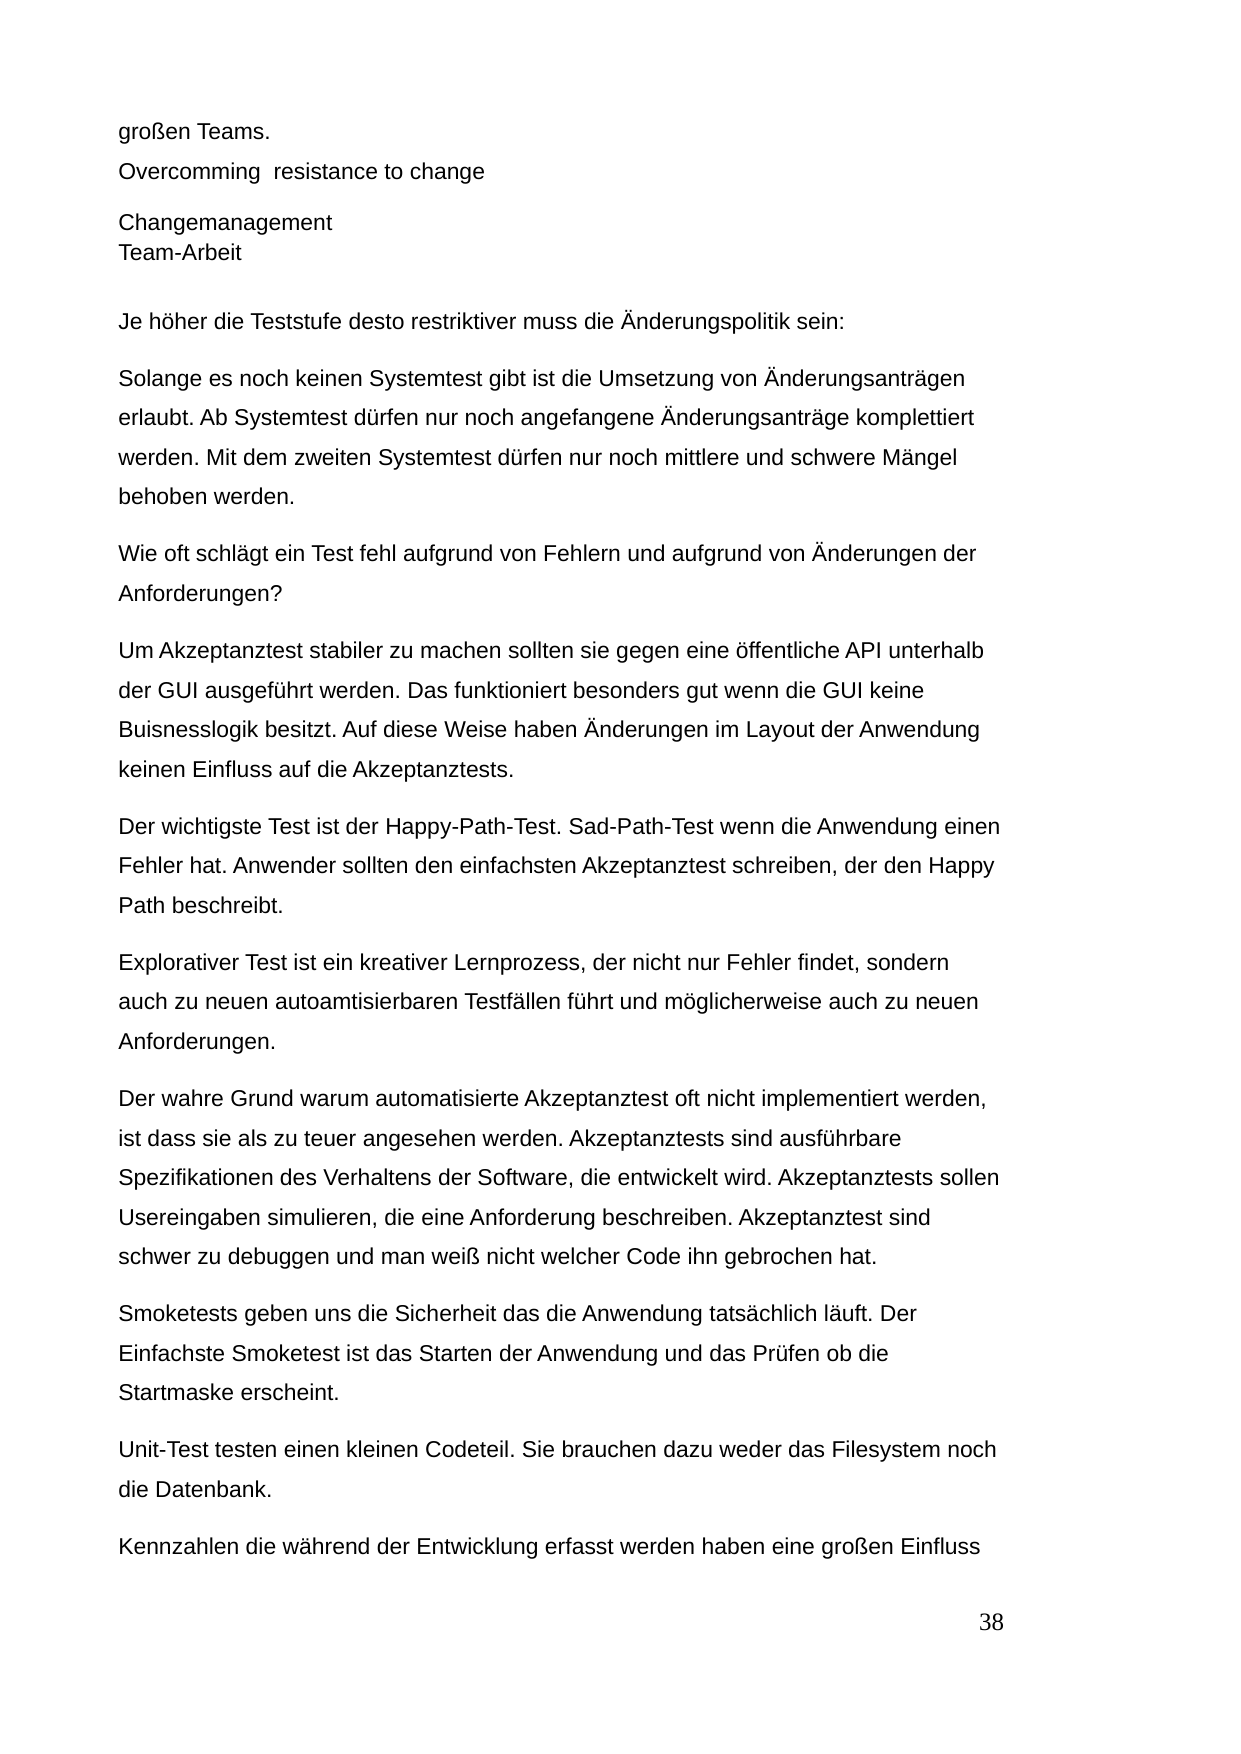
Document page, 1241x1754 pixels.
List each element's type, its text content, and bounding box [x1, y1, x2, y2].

text Wie oft schlägt ein Test fehl aufgrund von Fehlern und aufgrund von Änderungen der Anforderungen? [118, 540, 1004, 606]
text Kennzahlen die während der Entwicklung erfasst werden haben eine großen Einfluss [118, 1533, 1004, 1559]
text Overcomming resistance to change [118, 158, 1004, 184]
text Um Akzeptanztest stabiler zu machen sollten sie gegen eine öffentliche API unterhalb der GUI ausgeführt werden. Das funktioniert besonders gut wenn die GUI keine Buisnesslogik besitzt. Auf diese Weise haben Änderungen im Layout der Anwendung keinen Einfluss auf die Akzeptanztests. [118, 637, 1004, 782]
text Changemanagement Team-Arbeit [118, 209, 1004, 265]
text Der wichtigste Test ist der Happy-Path-Test. Sad-Path-Test wenn die Anwendung einen Fehler hat. Anwender sollten den einfachsten Akzeptanztest schreiben, der den Happy Path beschreibt. [118, 813, 1004, 918]
text Unit-Test testen einen kleinen Codeteil. Sie brauchen dazu weder das Filesystem noch die Datenbank. [118, 1436, 1004, 1502]
text Solange es noch keinen Systemtest gibt ist die Umsetzung von Änderungsanträgen erlaubt. Ab Systemtest dürfen nur noch angefangene Änderungsanträge komplettiert werden. Mit dem zweiten Systemtest dürfen nur noch mittlere und schwere Mängel behoben werden. [118, 365, 1004, 509]
text Je höher die Teststufe desto restriktiver muss die Änderungspolitik sein: [118, 308, 1004, 334]
text Explorativer Test ist ein kreativer Lernprozess, der nicht nur Fehler findet, sondern auch zu neuen autoamtisierbaren Testfällen führt und möglicherweise auch zu neuen Anforderungen. [118, 949, 1004, 1054]
text großen Teams. [118, 118, 1004, 144]
text Smoketests geben uns die Sicherheit das die Anwendung tatsächlich läuft. Der Einfachste Smoketest ist das Starten der Anwendung und das Prüfen ob die Startmaske erscheint. [118, 1300, 1004, 1405]
text Der wahre Grund warum automatisierte Akzeptanztest oft nicht implementiert werden, ist dass sie als zu teuer angesehen werden. Akzeptanztests sind ausführbare Spezifikationen des Verhaltens der Software, die entwickelt wird. Akzeptanztests sollen Usereingaben simulieren, die eine Anforderung beschreiben. Akzeptanztest sind schwer zu debuggen und man weiß nicht welcher Code ihn gebrochen hat. [118, 1085, 1004, 1269]
